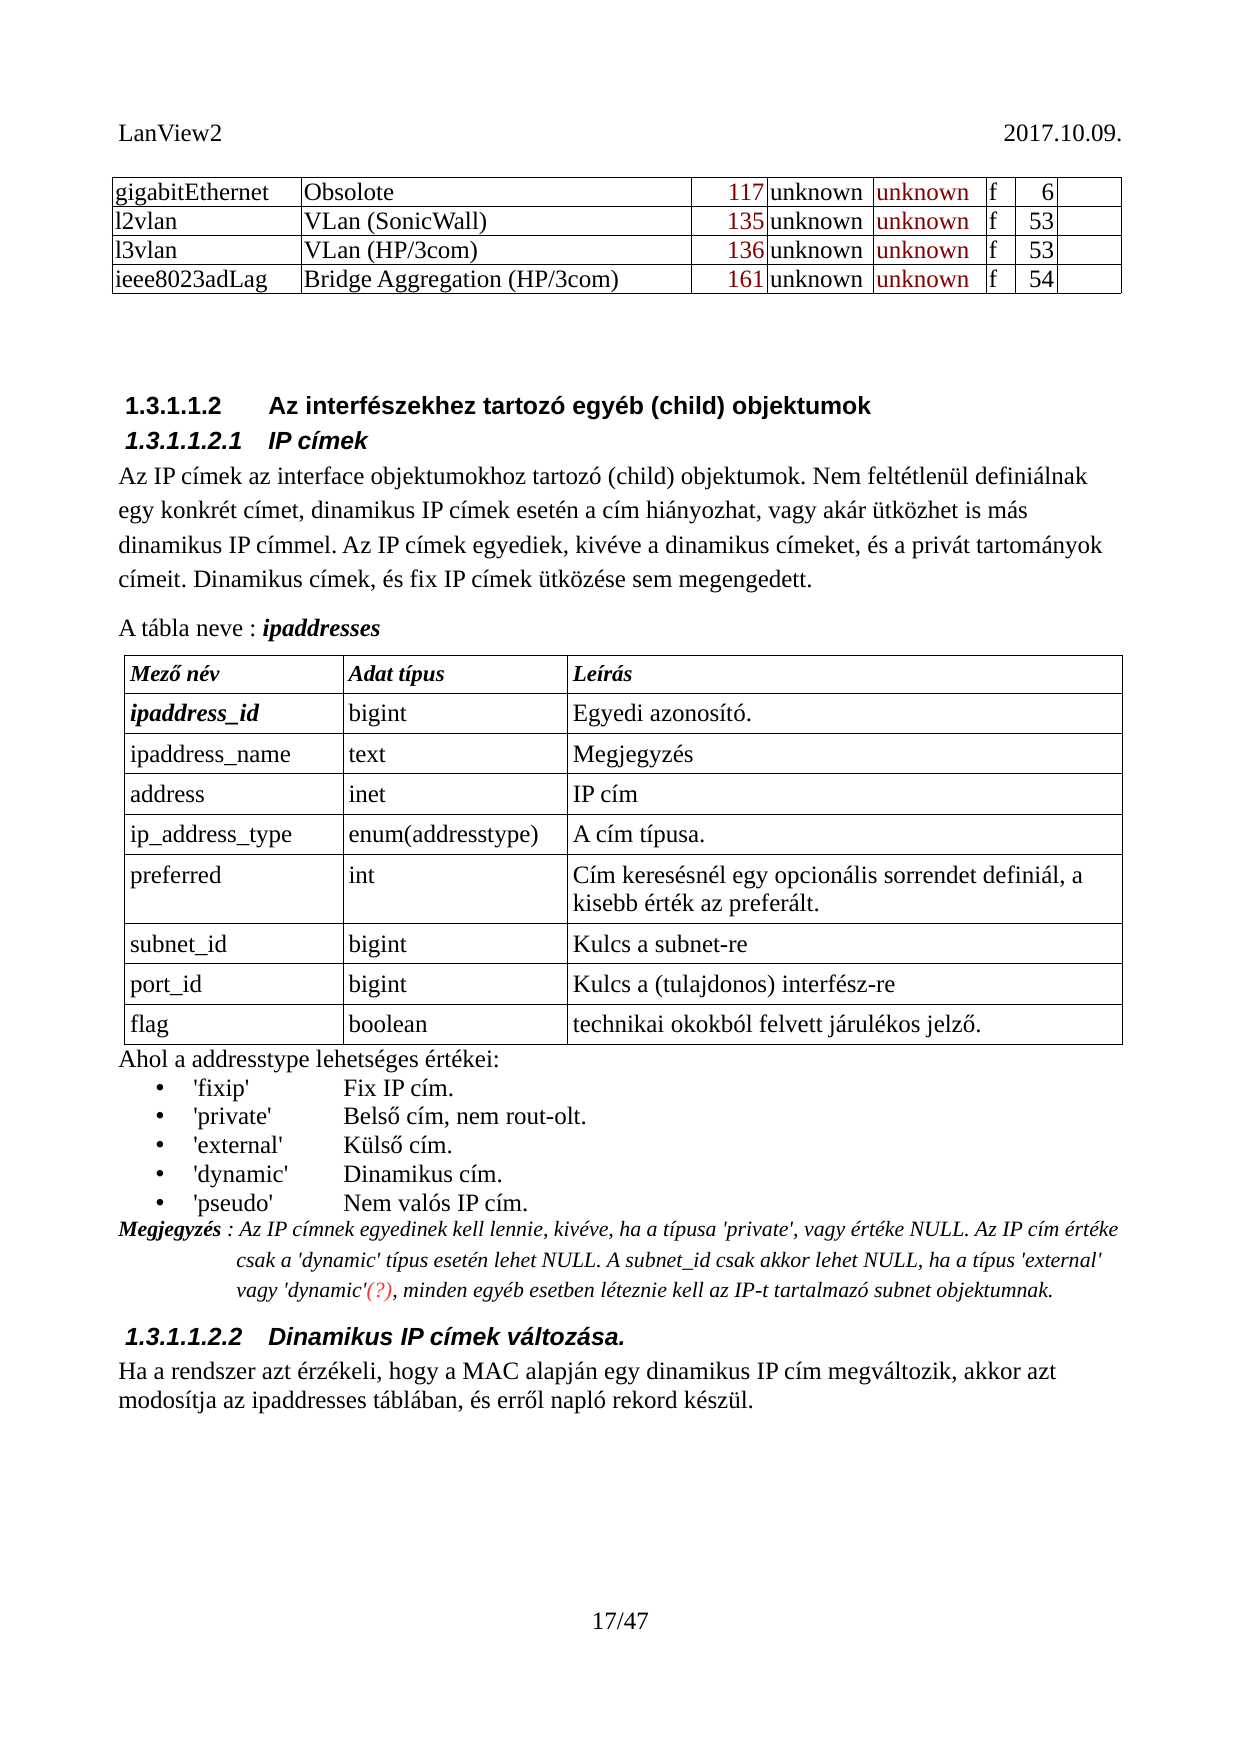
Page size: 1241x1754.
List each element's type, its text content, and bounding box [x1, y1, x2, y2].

table_cell l3vlan [113, 236, 301, 264]
subtitle Az interfészekhez tartozó egyéb (child) objektumok [118, 391, 1122, 420]
table_cell technikai okokból felvett járulékos jelző. [568, 1005, 1122, 1044]
table_cell 135 [692, 207, 767, 235]
table_cell bigint [344, 964, 567, 1003]
table_cell 53 [1016, 236, 1057, 264]
table_cell [1058, 236, 1121, 264]
table_cell l2vlan [113, 207, 301, 235]
table_cell 6 [1016, 178, 1057, 206]
subtitle IP címek [118, 426, 1122, 455]
table_cell inet [344, 774, 567, 813]
table_cell A cím típusa. [568, 815, 1122, 854]
table_cell VLan (SonicWall) [302, 207, 691, 235]
table_cell unknown [874, 236, 986, 264]
table_cell f [987, 207, 1015, 235]
table_cell unknown [768, 265, 873, 292]
table_cell boolean [344, 1005, 567, 1044]
table_cell int [344, 855, 567, 923]
table_cell 117 [692, 178, 767, 206]
table_cell [1058, 178, 1121, 206]
table_cell Megjegyzés [568, 734, 1122, 773]
table_cell ipaddress_name [125, 734, 343, 773]
table_cell IP cím [568, 774, 1122, 813]
list 'dynamic' Dinamikus cím. [156, 1159, 1122, 1188]
table_cell [1058, 207, 1121, 235]
table_cell unknown [768, 236, 873, 264]
table_cell address [125, 774, 343, 813]
table_cell 53 [1016, 207, 1057, 235]
table_cell bigint [344, 694, 567, 733]
table_cell bigint [344, 924, 567, 963]
table_header Adat típus [344, 656, 567, 693]
list 'fixip' Fix IP cím. [156, 1073, 1122, 1101]
table_cell gigabitEthernet [113, 178, 301, 206]
table_cell ip_address_type [125, 815, 343, 854]
table_cell ieee8023adLag [113, 265, 301, 292]
table_header Leírás [568, 656, 1122, 693]
list 'private' Belső cím, nem rout-olt. [156, 1101, 1122, 1130]
table_cell f [987, 236, 1015, 264]
table_cell f [987, 265, 1015, 292]
table_cell VLan (HP/3com) [302, 236, 691, 264]
text Megjegyzés : Az IP címnek egyedinek kell lennie, kivéve, ha a típusa 'private', vagy értéke NULL. Az IP cím értéke csak a 'dynamic' típus esetén lehet NULL. A subnet_id csak akkor lehet NULL, ha a típus 'external' vagy 'dynamic'(?), minden egyéb esetben léteznie kell az IP-t tartalmazó subnet objektumnak. [118, 1216, 1122, 1302]
text A tábla neve : ipaddresses [118, 613, 1122, 642]
table_cell preferred [125, 855, 343, 923]
table_cell ipaddress_id [125, 694, 343, 733]
text Az IP címek az interface objektumokhoz tartozó (child) objektumok. Nem feltétlenül definiálnak egy konkrét címet, dinamikus IP címek esetén a cím hiányozhat, vagy akár ütközhet is más dinamikus IP címmel. Az IP címek egyediek, kivéve a dinamikus címeket, és a privát tartományok címeit. Dinamikus címek, és fix IP címek ütközése sem megengedett. [118, 461, 1122, 593]
list 'pseudo' Nem valós IP cím. [156, 1188, 1122, 1216]
table_cell f [987, 178, 1015, 206]
table_cell Obsolote [302, 178, 691, 206]
table_cell enum(addresstype) [344, 815, 567, 854]
table_cell Bridge Aggregation (HP/3com) [302, 265, 691, 292]
subtitle Dinamikus IP címek változása. [118, 1322, 1122, 1350]
table_cell unknown [874, 207, 986, 235]
table_header Mező név [125, 656, 343, 693]
table_cell port_id [125, 964, 343, 1003]
list 'external' Külső cím. [156, 1130, 1122, 1159]
table_cell unknown [768, 207, 873, 235]
table_cell 161 [692, 265, 767, 292]
table_cell Kulcs a subnet-re [568, 924, 1122, 963]
table_cell Egyedi azonosító. [568, 694, 1122, 733]
text Ha a rendszer azt érzékeli, hogy a MAC alapján egy dinamikus IP cím megváltozik, akkor azt modosítja az ipaddresses táblában, és erről napló rekord készül. [118, 1356, 1122, 1414]
table_cell flag [125, 1005, 343, 1044]
table_cell unknown [874, 265, 986, 292]
table_cell text [344, 734, 567, 773]
table_cell [1058, 265, 1121, 292]
table_cell 54 [1016, 265, 1057, 292]
table_cell Kulcs a (tulajdonos) interfész-re [568, 964, 1122, 1003]
table_cell 136 [692, 236, 767, 264]
table_cell unknown [768, 178, 873, 206]
text Ahol a addresstype lehetséges értékei: [118, 1044, 1122, 1073]
table_cell unknown [874, 178, 986, 206]
table_cell subnet_id [125, 924, 343, 963]
table_cell Cím keresésnél egy opcionális sorrendet definiál, a kisebb érték az preferált. [568, 855, 1122, 923]
